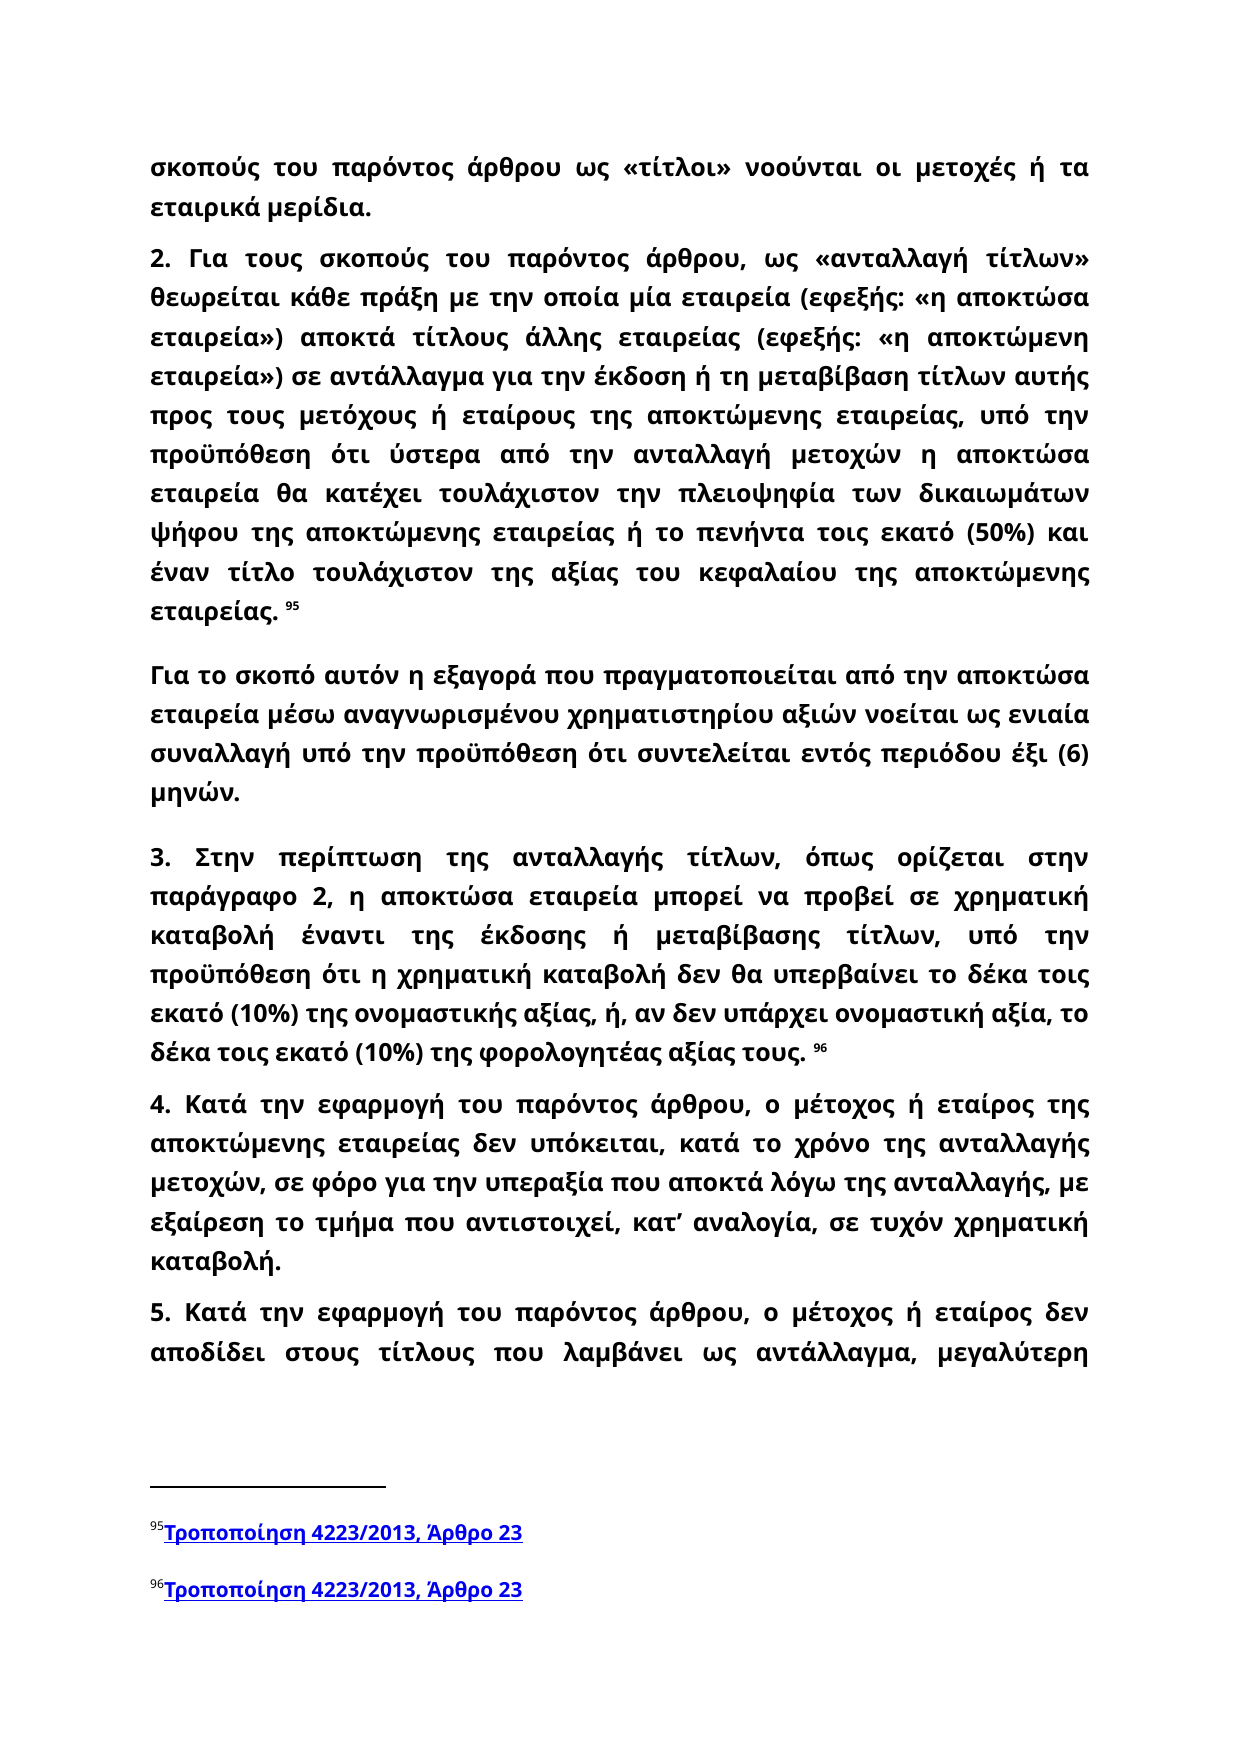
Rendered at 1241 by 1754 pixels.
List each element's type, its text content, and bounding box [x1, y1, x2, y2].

text Για το σκοπό αυτόν η εξαγορά που πραγματοποιείται από την αποκτώσα εταιρεία μέσω αναγνωρισμένου χρηματιστηρίου αξιών νοείται ως ενιαία συναλλαγή υπό την προϋπόθεση ότι συντελείται εντός περιόδου έξι (6) μηνών. [150, 657, 1090, 809]
text 4. Κατά την εφαρμογή του παρόντος άρθρου, ο μέτοχος ή εταίρος της αποκτώμενης εταιρείας δεν υπόκειται, κατά το χρόνο της ανταλλαγής μετοχών, σε φόρο για την υπεραξία που αποκτά λόγω της ανταλλαγής, με εξαίρεση το τμήμα που αντιστοιχεί, κατ’ αναλογία, σε τυχόν χρηματική καταβολή. [150, 1087, 1090, 1277]
text 2. Για τους σκοπούς του παρόντος άρθρου, ως «ανταλλαγή τίτλων» θεωρείται κάθε πράξη με την οποία μία εταιρεία (εφεξής: «η αποκτώσα εταιρεία») αποκτά τίτλους άλλης εταιρείας (εφεξής: «η αποκτώμενη εταιρεία») σε αντάλλαγμα για την έκδοση ή τη μεταβίβαση τίτλων αυτής προς τους μετόχους ή εταίρους της αποκτώμενης εταιρείας, υπό την προϋπόθεση ότι ύστερα από την ανταλλαγή μετοχών η αποκτώσα εταιρεία θα κατέχει τουλάχιστον την πλειοψηφία των δικαιωμάτων ψήφου της αποκτώμενης εταιρείας ή το πενήντα τοις εκατό (50%) και έναν τίτλο τουλάχιστον της αξίας του κεφαλαίου της αποκτώμενης εταιρείας. [150, 241, 1090, 627]
text σκοπούς του παρόντος άρθρου ως «τίτλοι» νοούνται οι μετοχές ή τα εταιρικά μερίδια. [150, 150, 1090, 223]
text Τροποποίηση 4223/2013, Άρθρο 23 [150, 1518, 1090, 1546]
text 5. Κατά την εφαρμογή του παρόντος άρθρου, ο μέτοχος ή εταίρος δεν αποδίδει στους τίτλους που λαμβάνει ως αντάλλαγμα, μεγαλύτερη [150, 1295, 1090, 1368]
text Τροποποίηση 4223/2013, Άρθρο 23 [150, 1576, 1090, 1604]
text 3. Στην περίπτωση της ανταλλαγής τίτλων, όπως ορίζεται στην παράγραφο 2, η αποκτώσα εταιρεία μπορεί να προβεί σε χρηματική καταβολή έναντι της έκδοσης ή μεταβίβασης τίτλων, υπό την προϋπόθεση ότι η χρηματική καταβολή δεν θα υπερβαίνει το δέκα τοις εκατό (10%) της ονομαστικής αξίας, ή, αν δεν υπάρχει ονομαστική αξία, το δέκα τοις εκατό (10%) της φορολογητέας αξίας τους. [150, 839, 1090, 1069]
